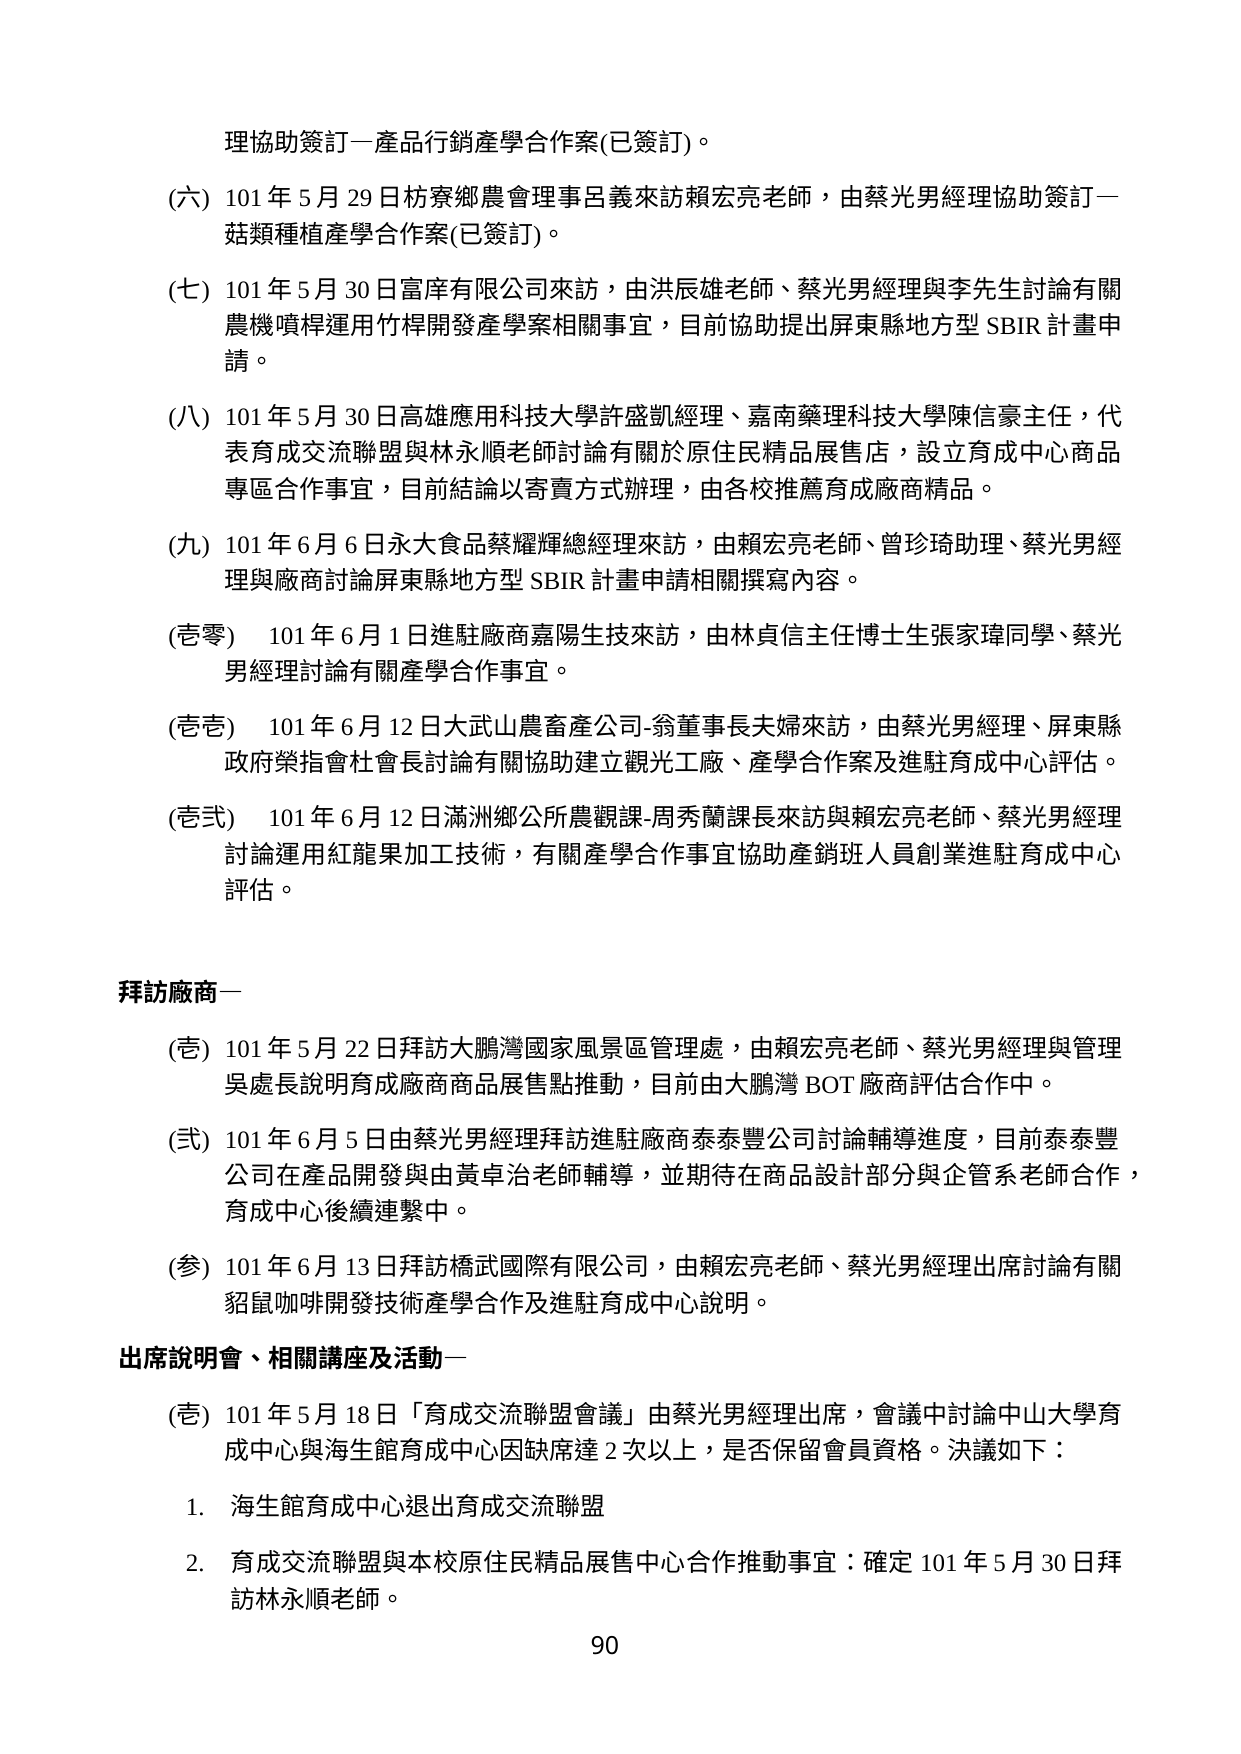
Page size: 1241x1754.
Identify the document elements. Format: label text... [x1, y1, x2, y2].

list 育成交流聯盟與本校原住民精品展售中心合作推動事宜：確定101年5月30日拜訪林永順老師。 [186, 1542, 1122, 1617]
list 101年6月12日滿洲鄉公所農觀課-周秀蘭課長來訪與賴宏亮老師、蔡光男經理討論運用紅龍果加工技術，有關產學合作事宜協助產銷班人員創業進駐育成中心評估。 [168, 798, 1122, 907]
list 101年5月18日「育成交流聯盟會議」由蔡光男經理出席，會議中討論中山大學育成中心與海生館育成中心因缺席達2次以上，是否保留會員資格。決議如下： [168, 1394, 1122, 1467]
list 101年6月5日由蔡光男經理拜訪進駐廠商泰泰豐公司討論輔導進度，目前泰泰豐公司在產品開發與由黃卓治老師輔導，並期待在商品設計部分與企管系老師合作，育成中心後續連繫中。 [168, 1119, 1122, 1228]
list 101年6月13日拜訪橋武國際有限公司，由賴宏亮老師、蔡光男經理出席討論有關貂鼠咖啡開發技術產學合作及進駐育成中心說明。 [168, 1247, 1122, 1319]
text 拜訪廠商— [118, 972, 1122, 1009]
list 101年6月1日進駐廠商嘉陽生技來訪，由林貞信主任博士生張家瑋同學、蔡光男經理討論有關產學合作事宜。 [168, 615, 1122, 688]
list 101年5月22日拜訪大鵬灣國家風景區管理處，由賴宏亮老師、蔡光男經理與管理吳處長說明育成廠商商品展售點推動，目前由大鵬灣BOT廠商評估合作中。 [168, 1028, 1122, 1101]
list 101年6月6日永大食品蔡耀輝總經理來訪，由賴宏亮老師、曾珍琦助理、蔡光男經理與廠商討論屏東縣地方型SBIR計畫申請相關撰寫內容。 [168, 524, 1122, 597]
list 101年5月29日枋寮鄉農會理事呂義來訪賴宏亮老師，由蔡光男經理協助簽訂—菇類種植產學合作案(已簽訂)。 [168, 178, 1122, 250]
list 101年6月12日大武山農畜產公司-翁董事長夫婦來訪，由蔡光男經理、屏東縣政府榮指會杜會長討論有關協助建立觀光工廠、產學合作案及進駐育成中心評估。 [168, 707, 1122, 779]
list 海生館育成中心退出育成交流聯盟 [186, 1486, 1122, 1523]
list 理協助簽訂—產品行銷產學合作案(已簽訂)。 [168, 123, 1122, 159]
list 101年5月30日富庠有限公司來訪，由洪辰雄老師、蔡光男經理與李先生討論有關農機噴桿運用竹桿開發產學案相關事宜，目前協助提出屏東縣地方型SBIR計畫申請。 [168, 269, 1122, 378]
text 出席說明會、相關講座及活動— [118, 1338, 1122, 1376]
list 101年5月30日高雄應用科技大學許盛凱經理、嘉南藥理科技大學陳信豪主任，代表育成交流聯盟與林永順老師討論有關於原住民精品展售店，設立育成中心商品專區合作事宜，目前結論以寄賣方式辦理，由各校推薦育成廠商精品。 [168, 397, 1122, 505]
